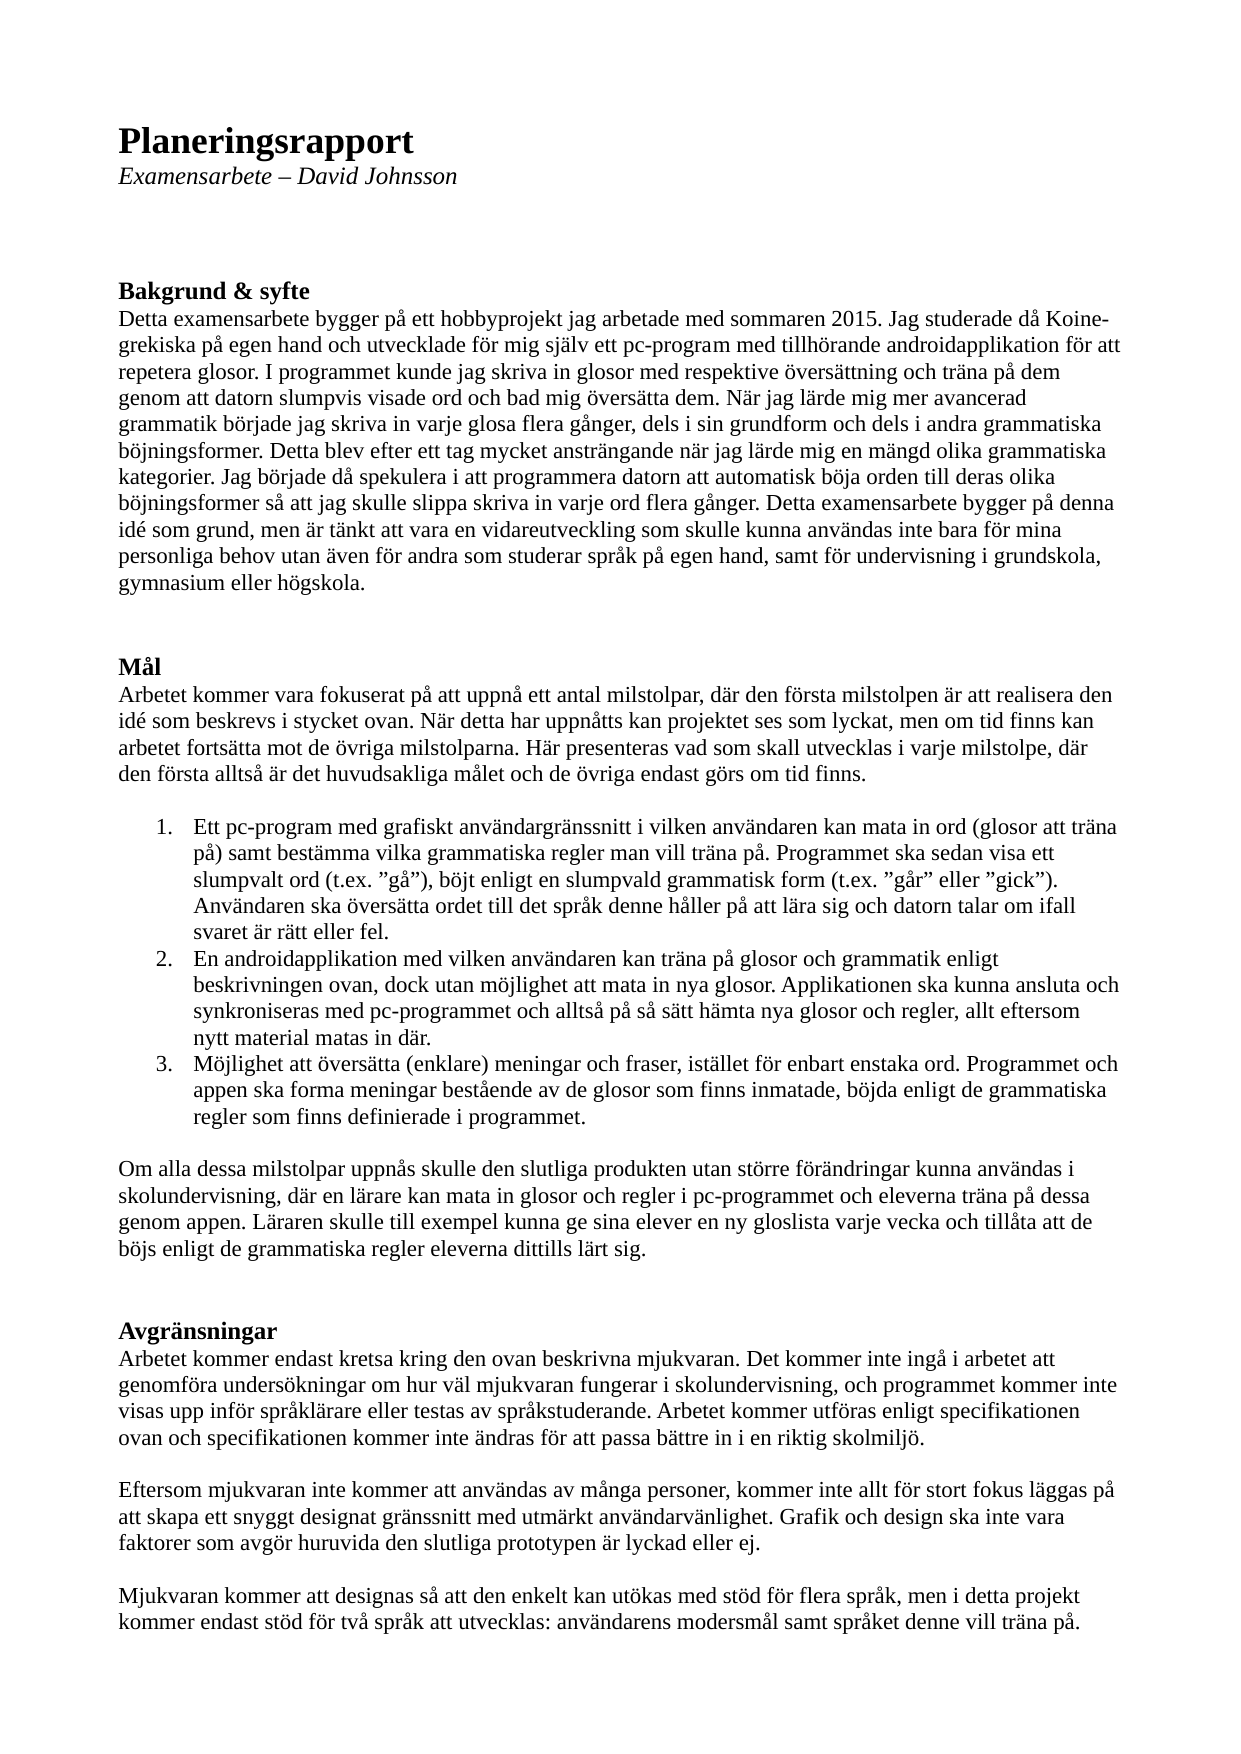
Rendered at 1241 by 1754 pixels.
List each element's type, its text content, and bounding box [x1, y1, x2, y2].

text Mål [118, 652, 1122, 681]
list En androidapplikation med vilken användaren kan träna på glosor och grammatik enligt beskrivningen ovan, dock utan möjlighet att mata in nya glosor. Applikationen ska kunna ansluta och synkroniseras med pc-programmet och alltså på så sätt hämta nya glosor och regler, allt eftersom nytt material matas in där. [156, 945, 1122, 1050]
text Arbetet kommer endast kretsa kring den ovan beskrivna mjukvaran. Det kommer inte ingå i arbetet att genomföra undersökningar om hur väl mjukvaran fungerar i skolundervisning, och programmet kommer inte visas upp inför språklärare eller testas av språkstuderande. Arbetet kommer utföras enligt specifikationen ovan och specifikationen kommer inte ändras för att passa bättre in i en riktig skolmiljö. [118, 1345, 1122, 1450]
text Eftersom mjukvaran inte kommer att användas av många personer, kommer inte allt för stort fokus läggas på att skapa ett snyggt designat gränssnitt med utmärkt användarvänlighet. Grafik och design ska inte vara faktorer som avgör huruvida den slutliga prototypen är lyckad eller ej. [118, 1477, 1122, 1556]
text Om alla dessa milstolpar uppnås skulle den slutliga produkten utan större förändringar kunna användas i skolundervisning, där en lärare kan mata in glosor och regler i pc-programmet och eleverna träna på dessa genom appen. Läraren skulle till exempel kunna ge sina elever en ny gloslista varje vecka och tillåta att de böjs enligt de grammatiska regler eleverna dittills lärt sig. [118, 1156, 1122, 1261]
list Möjlighet att översätta (enklare) meningar och fraser, istället för enbart enstaka ord. Programmet och appen ska forma meningar bestående av de glosor som finns inmatade, böjda enligt de grammatiska regler som finns definierade i programmet. [156, 1050, 1122, 1129]
text Planeringsrapport [118, 118, 1122, 161]
list Ett pc-program med grafiskt användargränssnitt i vilken användaren kan mata in ord (glosor att träna på) samt bestämma vilka grammatiska regler man vill träna på. Programmet ska sedan visa ett slumpvalt ord (t.ex. ”gå”), böjt enligt en slumpvald grammatisk form (t.ex. ”går” eller ”gick”). Användaren ska översätta ordet till det språk denne håller på att lära sig och datorn talar om ifall svaret är rätt eller fel. [156, 813, 1122, 945]
text Detta examensarbete bygger på ett hobbyprojekt jag arbetade med sommaren 2015. Jag studerade då Koine-grekiska på egen hand och utvecklade för mig själv ett pc-program med tillhörande androidapplikation för att repetera glosor. I programmet kunde jag skriva in glosor med respektive översättning och träna på dem genom att datorn slumpvis visade ord och bad mig översätta dem. När jag lärde mig mer avancerad grammatik började jag skriva in varje glosa flera gånger, dels i sin grundform och dels i andra grammatiska böjningsformer. Detta blev efter ett tag mycket ansträngande när jag lärde mig en mängd olika grammatiska kategorier. Jag började då spekulera i att programmera datorn att automatisk böja orden till deras olika böjningsformer så att jag skulle slippa skriva in varje ord flera gånger. Detta examensarbete bygger på denna idé som grund, men är tänkt att vara en vidareutveckling som skulle kunna användas inte bara för mina personliga behov utan även för andra som studerar språk på egen hand, samt för undervisning i grundskola, gymnasium eller högskola. [118, 305, 1122, 595]
text Bakgrund & syfte [118, 276, 1122, 305]
text Arbetet kommer vara fokuserat på att uppnå ett antal milstolpar, där den första milstolpen är att realisera den idé som beskrevs i stycket ovan. När detta har uppnåtts kan projektet ses som lyckat, men om tid finns kan arbetet fortsätta mot de övriga milstolparna. Här presenteras vad som skall utvecklas i varje milstolpe, där den första alltså är det huvudsakliga målet och de övriga endast görs om tid finns. [118, 681, 1122, 787]
text Mjukvaran kommer att designas så att den enkelt kan utökas med stöd för flera språk, men i detta projekt kommer endast stöd för två språk att utvecklas: användarens modersmål samt språket denne vill träna på. [118, 1582, 1122, 1635]
text Examensarbete – David Johnsson [118, 161, 1122, 190]
text Avgränsningar [118, 1316, 1122, 1345]
